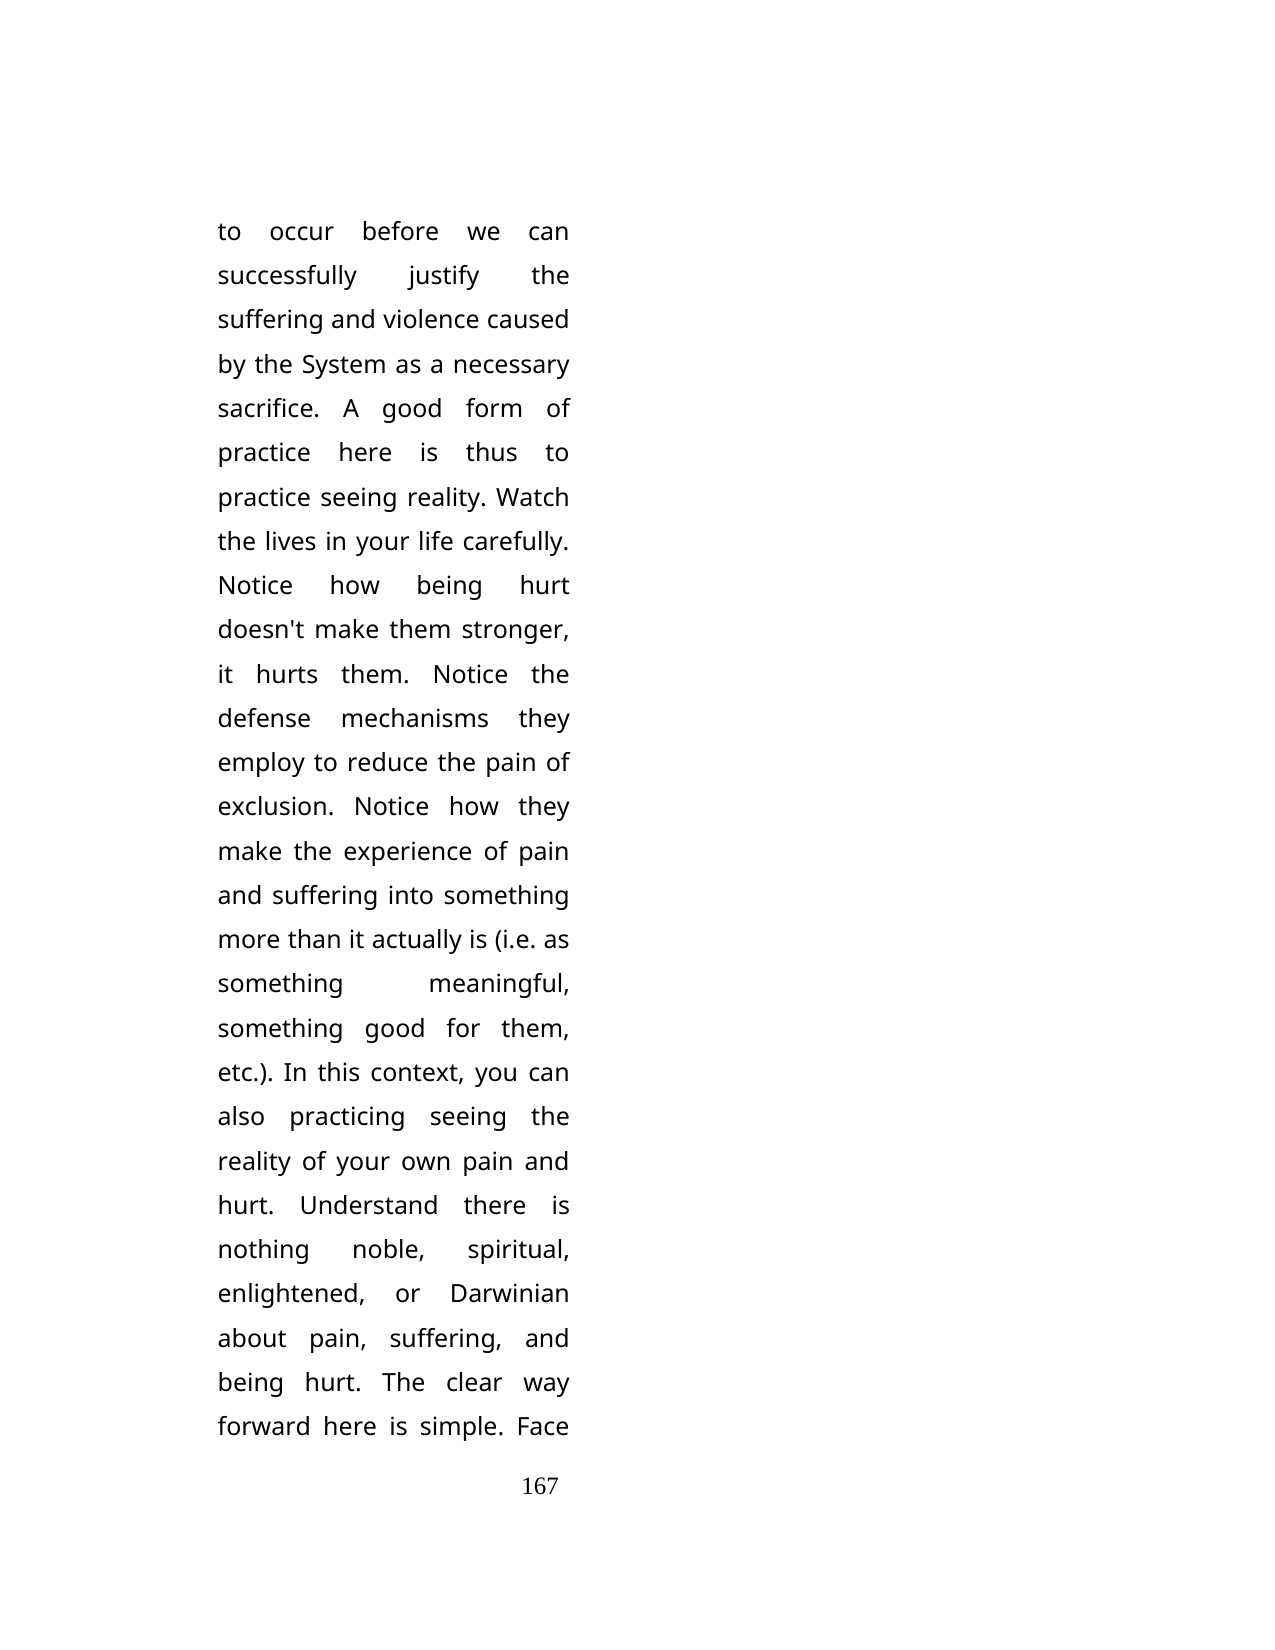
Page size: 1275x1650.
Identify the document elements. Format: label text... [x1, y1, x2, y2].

list to occur before we can successfully justify the suffering and violence caused by the System as a necessary sacrifice. A good form of practice here is thus to practice seeing reality. Watch the lives in your life carefully. Notice how being hurt doesn't make them stronger, it hurts them. Notice the defense mechanisms they employ to reduce the pain of exclusion. Notice how they make the experience of pain and suffering into something more than it actually is (i.e. as something meaningful, something good for them, etc.). In this context, you can also practicing seeing the reality of your own pain and hurt. Understand there is nothing noble, spiritual, enlightened, or Darwinian about pain, suffering, and being hurt. The clear way forward here is simple. Face [180, 213, 570, 1443]
